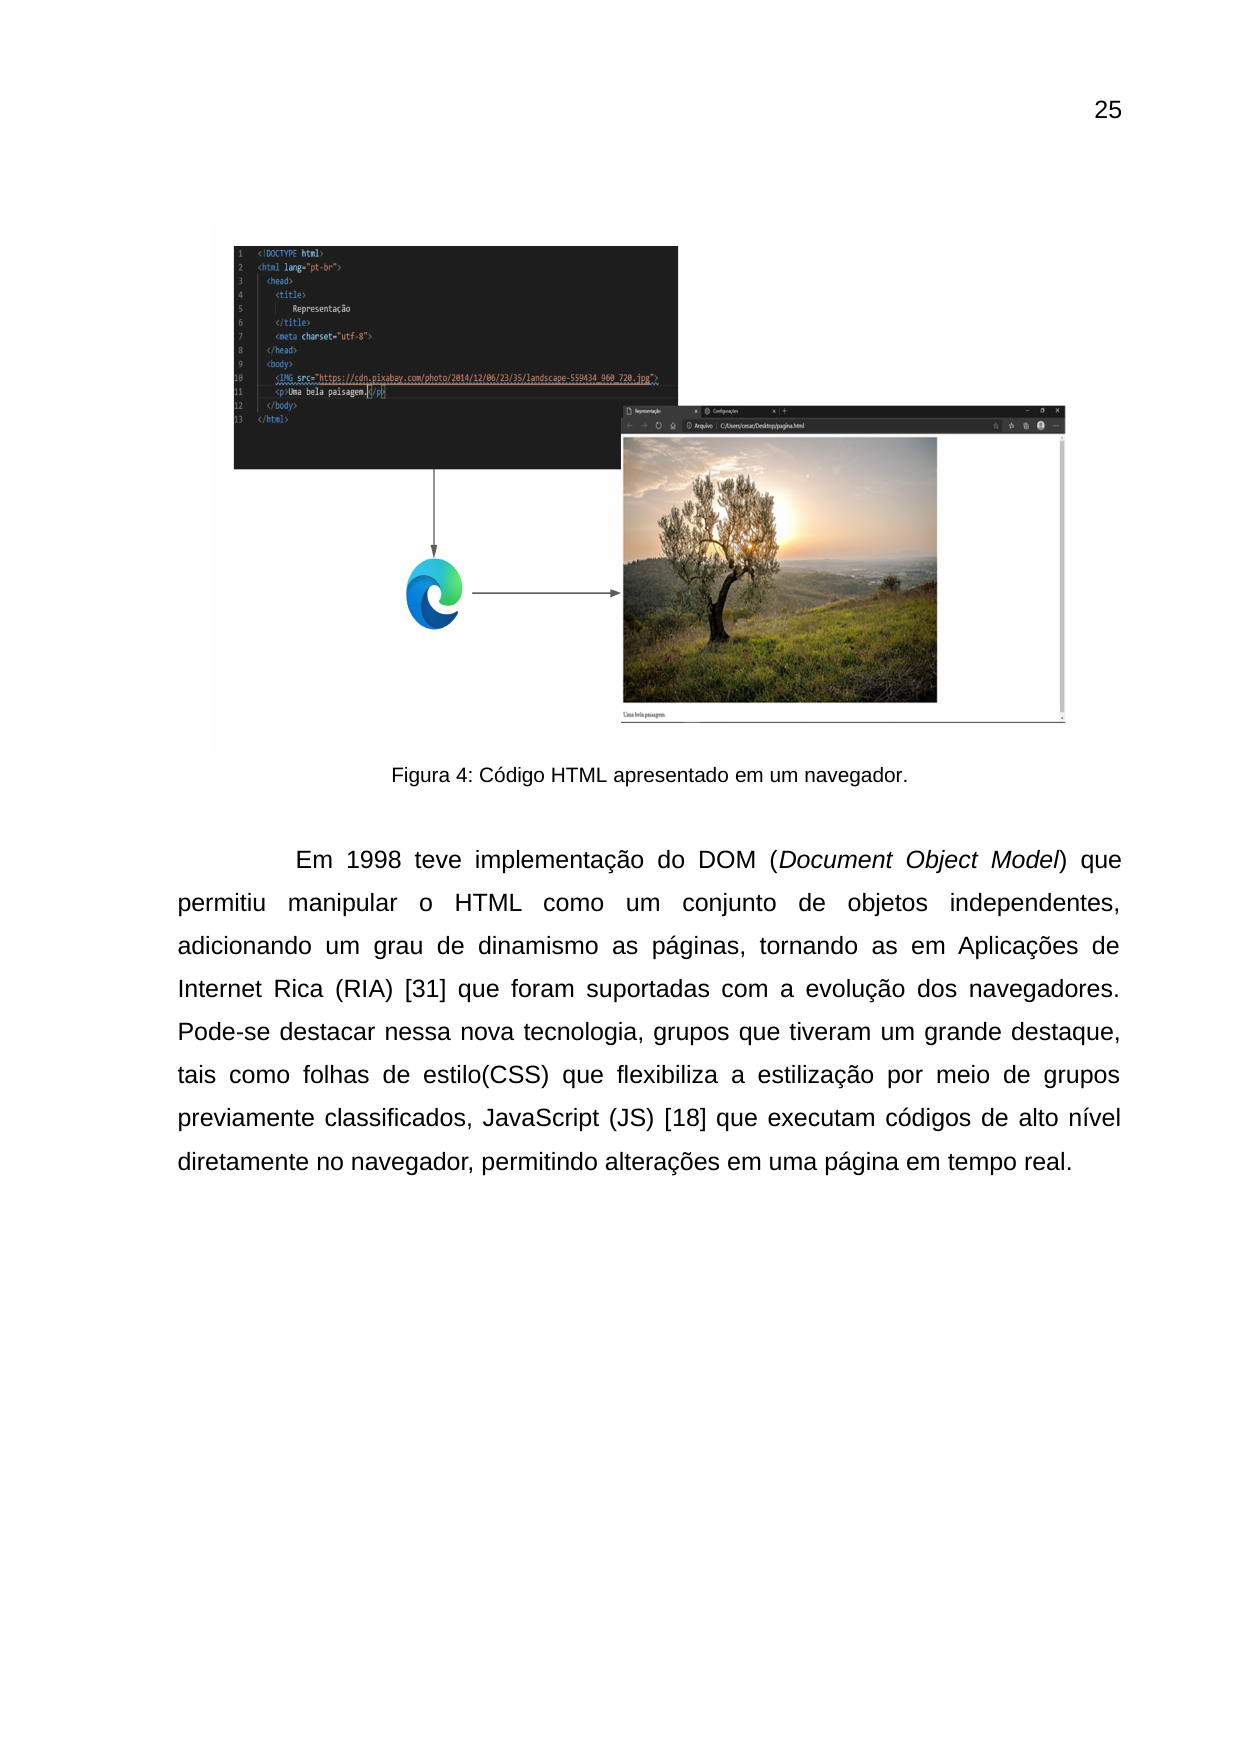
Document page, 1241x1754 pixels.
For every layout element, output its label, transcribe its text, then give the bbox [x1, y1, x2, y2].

text Figura 4: Código HTML apresentado em um navegador. [212, 752, 1087, 787]
text Em 1998 teve implementação do DOM (Document Object Model) que permitiu manipular o HTML como um conjunto de objetos independentes, adicionando um grau de dinamismo as páginas, tornando as em Aplicações de Internet Rica (RIA) [31] que foram suportadas com a evolução dos navegadores. Pode-se destacar nessa nova tecnologia, grupos que tiveram um grande destaque, tais como folhas de estilo(CSS) que flexibiliza a estilização por meio de grupos previamente classificados, JavaScript (JS) [18] que executam códigos de alto nível diretamente no navegador, permitindo alterações em uma página em tempo real. [177, 844, 1122, 1175]
picture [211, 217, 1088, 752]
